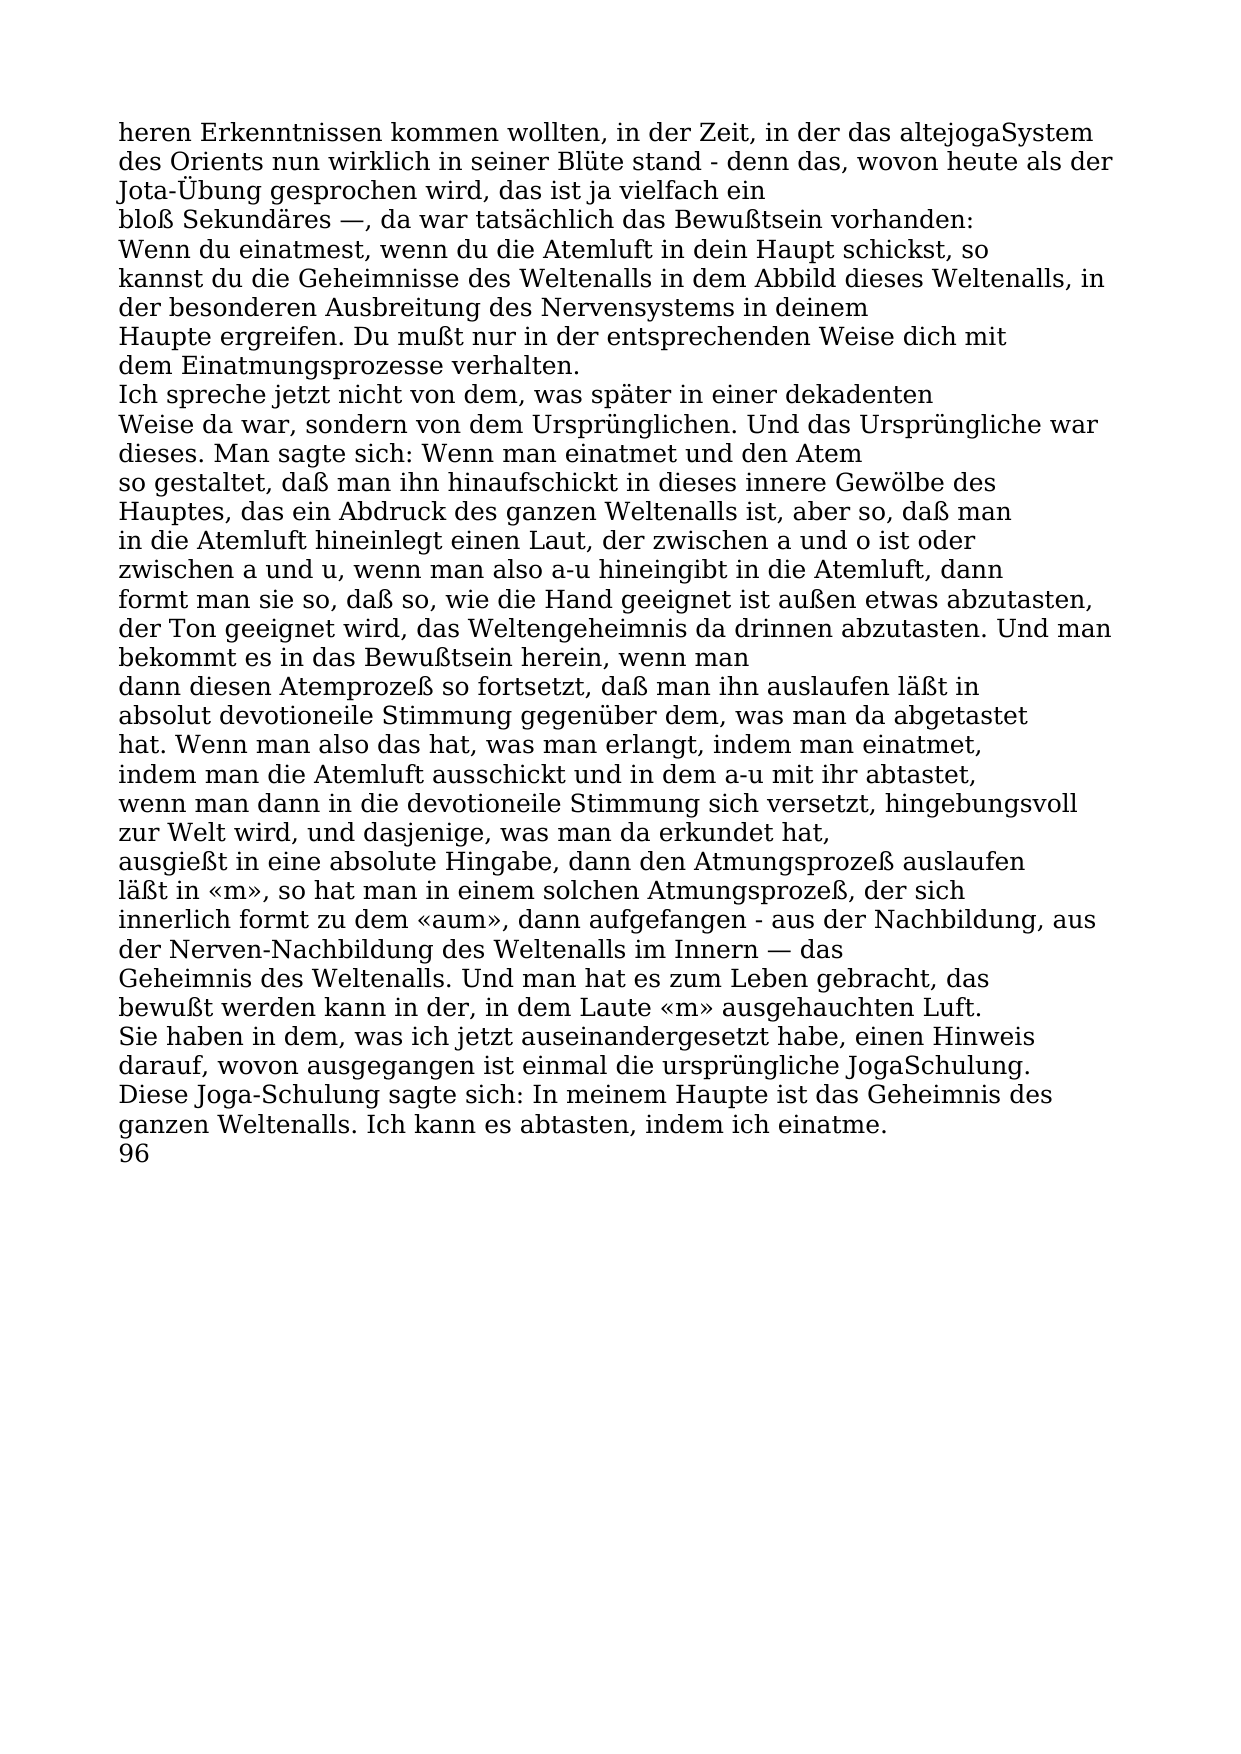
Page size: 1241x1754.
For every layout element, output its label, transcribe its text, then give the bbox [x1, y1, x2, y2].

text formt man sie so, daß so, wie die Hand geeignet ist außen etwas abzutasten, der Ton geeignet wird, das Weltengeheimnis da drinnen abzutasten. Und man bekommt es in das Bewußtsein herein, wenn man [118, 585, 1122, 672]
text absolut devotioneile Stimmung gegenüber dem, was man da abgetastet [118, 701, 1122, 731]
text dem Einatmungsprozesse verhalten. [118, 351, 1122, 381]
text bloß Sekundäres —, da war tatsächlich das Bewußtsein vorhanden: [118, 206, 1122, 235]
text Hauptes, das ein Abdruck des ganzen Weltenalls ist, aber so, daß man [118, 497, 1122, 526]
text kannst du die Geheimnisse des Weltenalls in dem Abbild dieses Weltenalls, in der besonderen Ausbreitung des Nervensystems in deinem [118, 264, 1122, 322]
text hat. Wenn man also das hat, was man erlangt, indem man einatmet, [118, 731, 1122, 760]
text läßt in «m», so hat man in einem solchen Atmungsprozeß, der sich [118, 876, 1122, 906]
text Weise da war, sondern von dem Ursprünglichen. Und das Ursprüngliche war dieses. Man sagte sich: Wenn man einatmet und den Atem [118, 410, 1122, 468]
text 96 [118, 1139, 1122, 1168]
text Sie haben in dem, was ich jetzt auseinandergesetzt habe, einen Hinweis [118, 1022, 1122, 1051]
text dann diesen Atemprozeß so fortsetzt, daß man ihn auslaufen läßt in [118, 672, 1122, 701]
text Wenn du einatmest, wenn du die Atemluft in dein Haupt schickst, so [118, 235, 1122, 264]
text so gestaltet, daß man ihn hinaufschickt in dieses innere Gewölbe des [118, 468, 1122, 497]
text innerlich formt zu dem «aum», dann aufgefangen - aus der Nachbildung, aus der Nerven-Nachbildung des Weltenalls im Innern — das [118, 906, 1122, 964]
text indem man die Atemluft ausschickt und in dem a-u mit ihr abtastet, [118, 760, 1122, 789]
text ausgießt in eine absolute Hingabe, dann den Atmungsprozeß auslaufen [118, 847, 1122, 876]
text Geheimnis des Weltenalls. Und man hat es zum Leben gebracht, das [118, 964, 1122, 993]
text Haupte ergreifen. Du mußt nur in der entsprechenden Weise dich mit [118, 322, 1122, 351]
text Ich spreche jetzt nicht von dem, was später in einer dekadenten [118, 381, 1122, 410]
text Diese Joga-Schulung sagte sich: In meinem Haupte ist das Geheimnis des ganzen Weltenalls. Ich kann es abtasten, indem ich einatme. [118, 1081, 1122, 1139]
text bewußt werden kann in der, in dem Laute «m» ausgehauchten Luft. [118, 993, 1122, 1022]
text darauf, wovon ausgegangen ist einmal die ursprüngliche JogaSchulung. [118, 1051, 1122, 1081]
text in die Atemluft hineinlegt einen Laut, der zwischen a und o ist oder [118, 526, 1122, 556]
text zwischen a und u, wenn man also a-u hineingibt in die Atemluft, dann [118, 556, 1122, 585]
text wenn man dann in die devotioneile Stimmung sich versetzt, hingebungsvoll zur Welt wird, und dasjenige, was man da erkundet hat, [118, 789, 1122, 847]
text heren Erkenntnissen kommen wollten, in der Zeit, in der das altejogaSystem des Orients nun wirklich in seiner Blüte stand - denn das, wovon heute als der Jota-Übung gesprochen wird, das ist ja vielfach ein [118, 118, 1122, 206]
